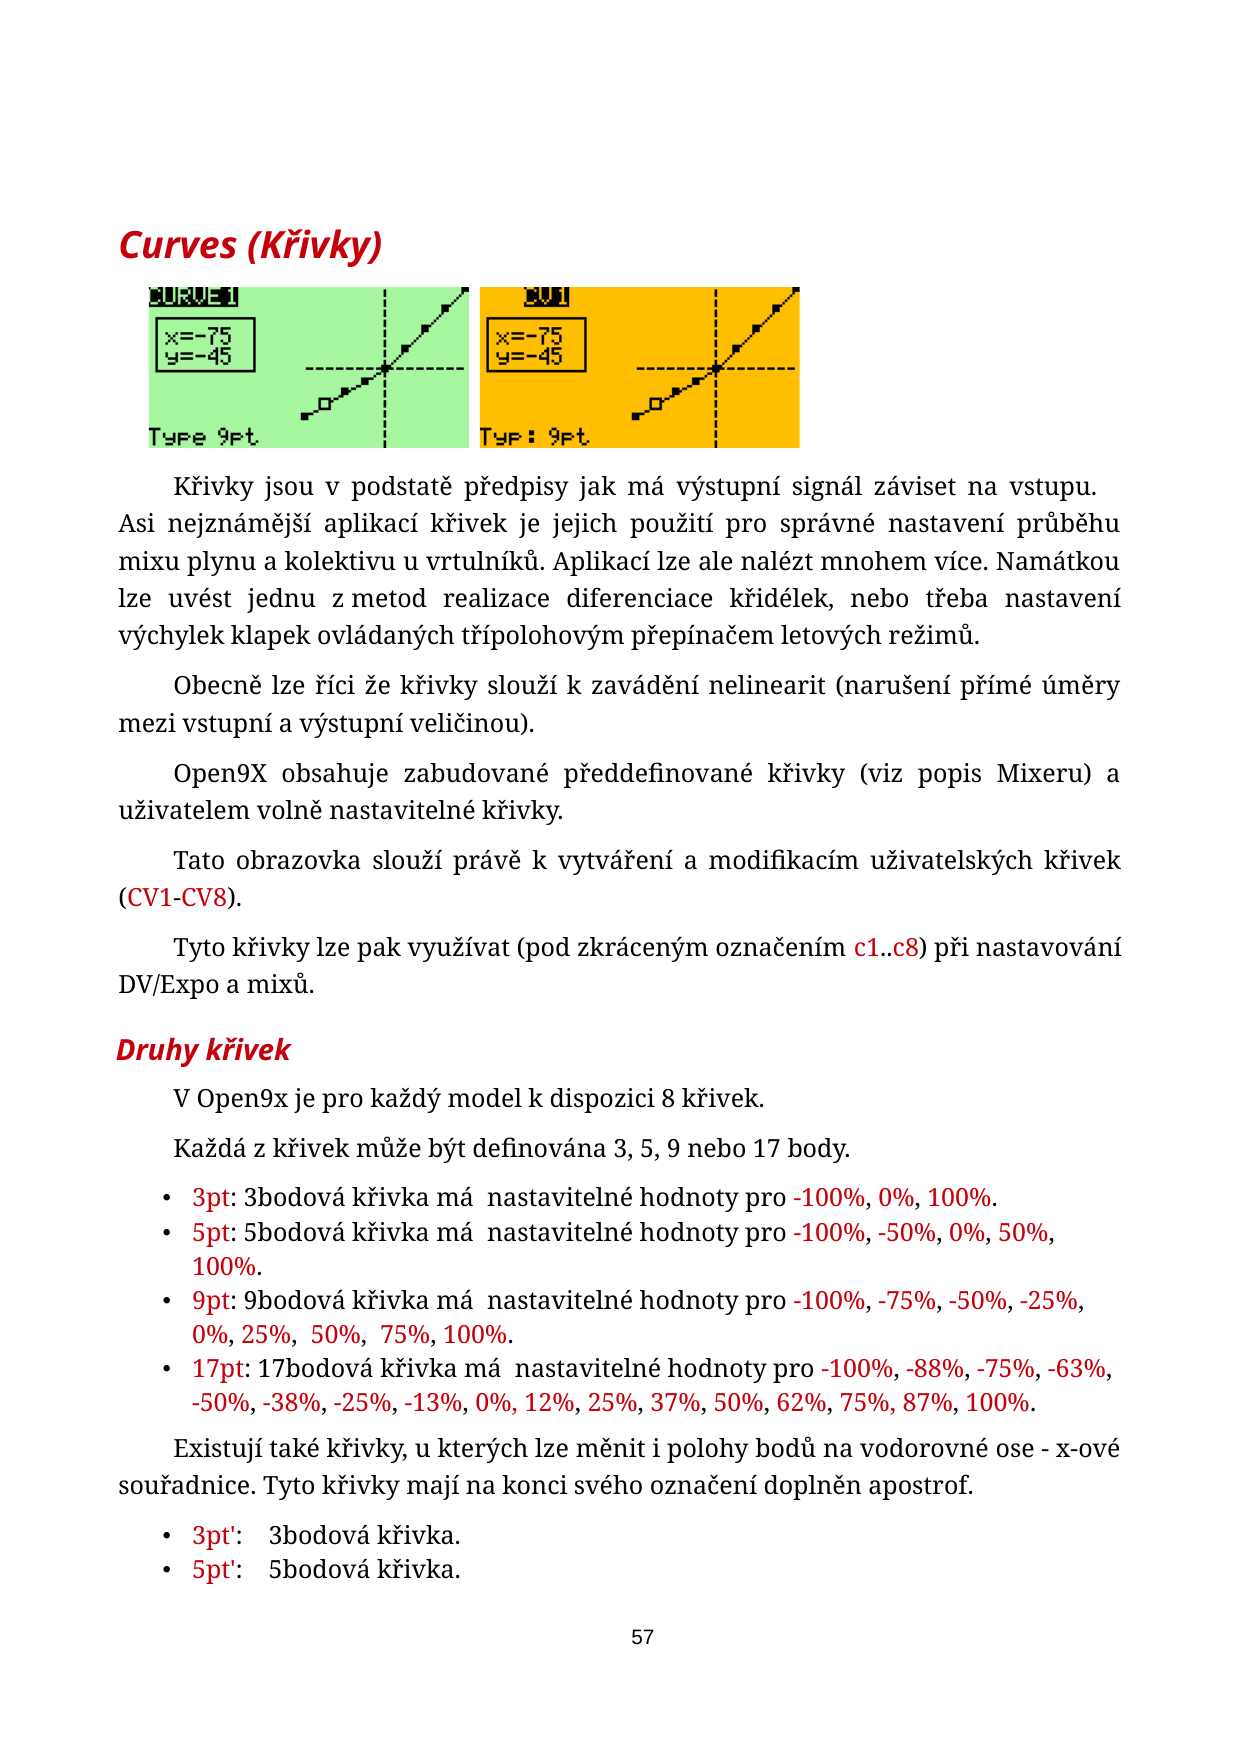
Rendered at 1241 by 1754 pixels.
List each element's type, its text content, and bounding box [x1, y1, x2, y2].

text Křivky jsou v podstatě předpisy jak má výstupní signál záviset na vstupu. Asi nejznámější aplikací křivek je jejich použití pro správné nastavení průběhu mixu plynu a kolektivu u vrtulníků. Aplikací lze ale nalézt mnohem více. Namátkou lze uvést jednu z me­tod realizace diferenciace křidélek, nebo třeba nastavení výchylek klapek ovládaných tří­polohovým přepínačem letových režimů. [118, 293, 1122, 652]
text V Open9x je pro každý model k dispozici 8 křivek. [118, 1080, 1122, 1114]
picture [148, 287, 469, 448]
text Existují také křivky, u kterých lze měnit i polohy bodů na vodorovné ose - x-ové souřadnice. Tyto křivky mají na konci svého označení doplněn apostrof. [118, 1430, 1122, 1502]
subtitle Druhy křivek [116, 1029, 1122, 1068]
subtitle Curves (Křivky) [118, 218, 1122, 269]
list 5pt': 5bodová křivka. [162, 1552, 1122, 1586]
list 9pt: 9bodová křivka má nastavitelné hodnoty pro -100%, -75%, -50%, -25%, 0%, 25%, 50%, 75%, 100%. [162, 1282, 1122, 1350]
list 3pt': 3bodová křivka. [162, 1517, 1122, 1552]
text Tyto křivky lze pak využívat (pod zkráceným označením c1..c8) při nastavování DV/Expo a mixů. [118, 930, 1122, 1001]
list 17pt: 17bodová křivka má nastavitelné hodnoty pro -100%, -88%, -75%, -63%, -50%, -38%, -25%, -13%, 0%, 12%, 25%, 37%, 50%, 62%, 75%, 87%, 100%. [162, 1350, 1122, 1418]
text Každá z křivek může být definována 3, 5, 9 nebo 17 body. [118, 1130, 1122, 1164]
picture [479, 287, 800, 448]
text Obecně lze říci že křivky slouží k zavádění nelinearit (narušení přímé úměry mezi vstupní a výstupní veličinou). [118, 668, 1122, 739]
list 3pt: 3bodová křivka má nastavitelné hodnoty pro -100%, 0%, 100%. [162, 1180, 1122, 1214]
text Open9X obsahuje zabudované předdefinované křivky (viz popis Mixeru) a uživatelem volně nastavitelné křivky. [118, 755, 1122, 827]
text Tato obrazovka slouží právě k vytváření a modifikacím uživatelských křivek (CV1-CV8). [118, 842, 1122, 914]
list 5pt: 5bodová křivka má nastavitelné hodnoty pro -100%, -50%, 0%, 50%, 100%. [162, 1214, 1122, 1282]
